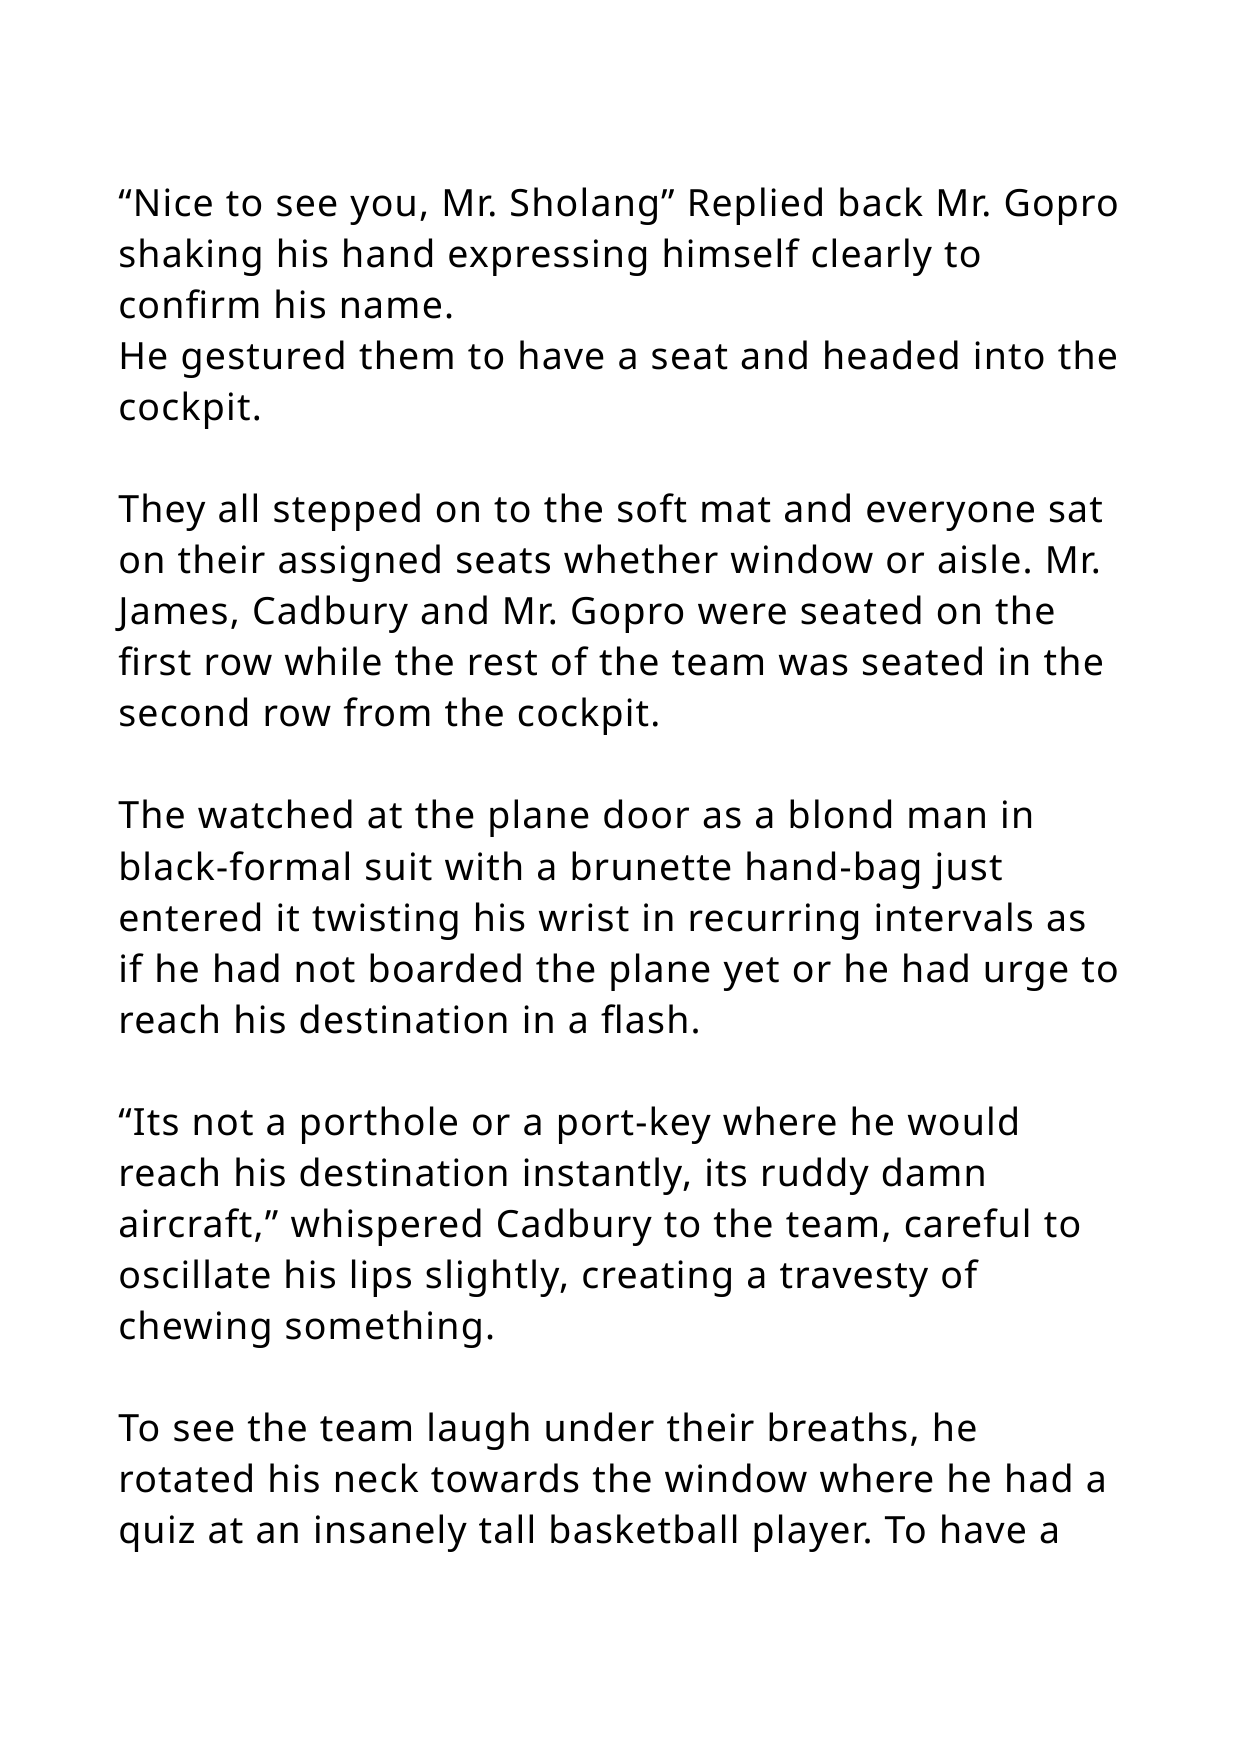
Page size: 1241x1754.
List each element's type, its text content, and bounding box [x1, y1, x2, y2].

text The watched at the plane door as a blond man in black-formal suit with a brunette hand-bag just entered it twisting his wrist in recurring intervals as if he had not boarded the plane yet or he had urge to reach his destination in a flash. [118, 789, 1122, 1044]
text To see the team laugh under their breaths, he rotated his neck towards the window where he had a quiz at an insanely tall basketball player. To have a [118, 1401, 1122, 1554]
text “Its not a porthole or a port-key where he would reach his destination instantly, its ruddy damn aircraft,” whispered Cadbury to the team, careful to oscillate his lips slightly, creating a travesty of chewing something. [118, 1095, 1122, 1350]
text They all stepped on to the soft mat and everyone sat on their assigned seats whether window or aisle. Mr. James, Cadbury and Mr. Gopro were seated on the first row while the rest of the team was seated in the second row from the cockpit. [118, 483, 1122, 738]
text He gestured them to have a seat and headed into the cockpit. [118, 329, 1122, 432]
text “Nice to see you, Mr. Sholang” Replied back Mr. Gopro shaking his hand expressing himself clearly to confirm his name. [118, 176, 1122, 329]
